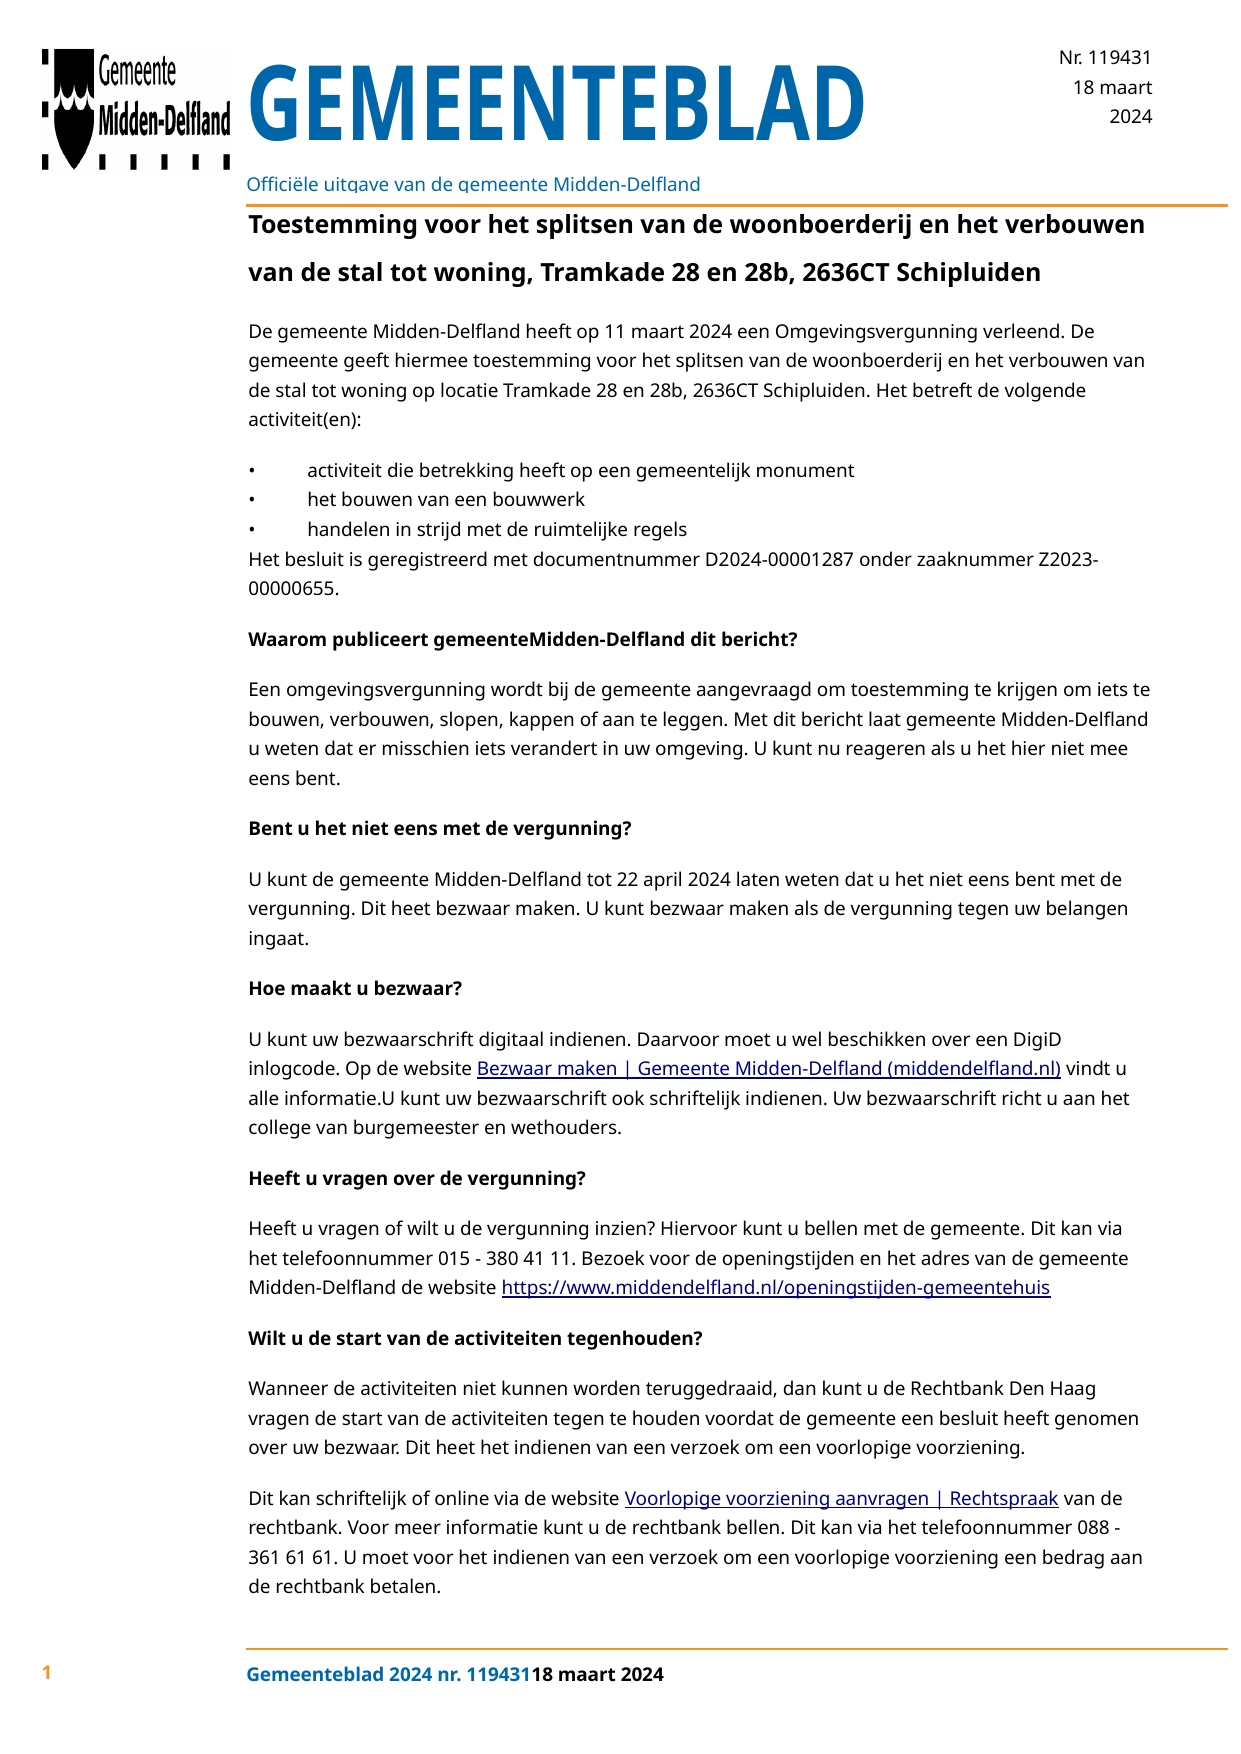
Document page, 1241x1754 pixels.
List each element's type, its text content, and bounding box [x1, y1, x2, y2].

text Waarom publiceert gemeenteMidden-Delfland dit bericht? [248, 626, 1152, 652]
text Heeft u vragen of wilt u de vergunning inzien? Hiervoor kunt u bellen met de gemeente. Dit kan via het telefoonnummer 015 - 380 41 11. Bezoek voor de openingstijden en het adres van de gemeente Midden-Delfland de website https://www.middendelfland.nl/openingstijden-gemeentehuis [248, 1215, 1152, 1300]
list handelen in strijd met de ruimtelijke regels [248, 516, 1152, 542]
text Wilt u de start van de activiteiten tegenhouden? [248, 1325, 1152, 1351]
picture [41, 47, 231, 172]
text U kunt de gemeente Midden-Delfland tot 22 april 2024 laten weten dat u het niet eens bent met de vergunning. Dit heet bezwaar maken. U kunt bezwaar maken als de vergunning tegen uw belangen ingaat. [248, 866, 1152, 951]
text U kunt uw bezwaarschrift digitaal indienen. Daarvoor moet u wel beschikken over een DigiD inlogcode. Op de website Bezwaar maken | Gemeente Midden-Delfland (middendelfland.nl) vindt u alle informatie.U kunt uw bezwaarschrift ook schriftelijk indienen. Uw bezwaarschrift richt u aan het college van burgemeester en wethouders. [248, 1026, 1152, 1140]
text Wanneer de activiteiten niet kunnen worden teruggedraaid, dan kunt u de Rechtbank Den Haag vragen de start van de activiteiten tegen te houden voordat de gemeente een besluit heeft genomen over uw bezwaar. Dit heet het indienen van een verzoek om een voorlopige voorziening. [248, 1375, 1152, 1460]
text Het besluit is geregistreerd met documentnummer D2024-00001287 onder zaaknummer Z2023-00000655. [248, 546, 1152, 601]
text Toestemming voor het splitsen van de woonboerderij en het verbouwen van de stal tot woning, Tramkade 28 en 28b, 2636CT Schipluiden [248, 207, 1152, 288]
text Dit kan schriftelijk of online via de website Voorlopige voorziening aanvragen | Rechtspraak van de rechtbank. Voor meer informatie kunt u de rechtbank bellen. Dit kan via het telefoonnummer 088 - 361 61 61. U moet voor het indienen van een verzoek om een voorlopige voorziening een bedrag aan de rechtbank betalen. [248, 1485, 1152, 1599]
text Heeft u vragen over de vergunning? [248, 1165, 1152, 1191]
list het bouwen van een bouwwerk [248, 487, 1152, 512]
list activiteit die betrekking heeft op een gemeentelijk monument [248, 457, 1152, 483]
text De gemeente Midden-Delfland heeft op 11 maart 2024 een Omgevingsvergunning verleend. De gemeente geeft hiermee toestemming voor het splitsen van de woonboerderij en het verbouwen van de stal tot woning op locatie Tramkade 28 en 28b, 2636CT Schipluiden. Het betreft de volgende activiteit(en): [248, 318, 1152, 432]
text Een omgevingsvergunning wordt bij de gemeente aangevraagd om toestemming te krijgen om iets te bouwen, verbouwen, slopen, kappen of aan te leggen. Met dit bericht laat gemeente Midden-Delfland u weten dat er misschien iets verandert in uw omgeving. U kunt nu reageren als u het hier niet mee eens bent. [248, 676, 1152, 791]
text Bent u het niet eens met de vergunning? [248, 815, 1152, 841]
text Hoe maakt u bezwaar? [248, 975, 1152, 1001]
